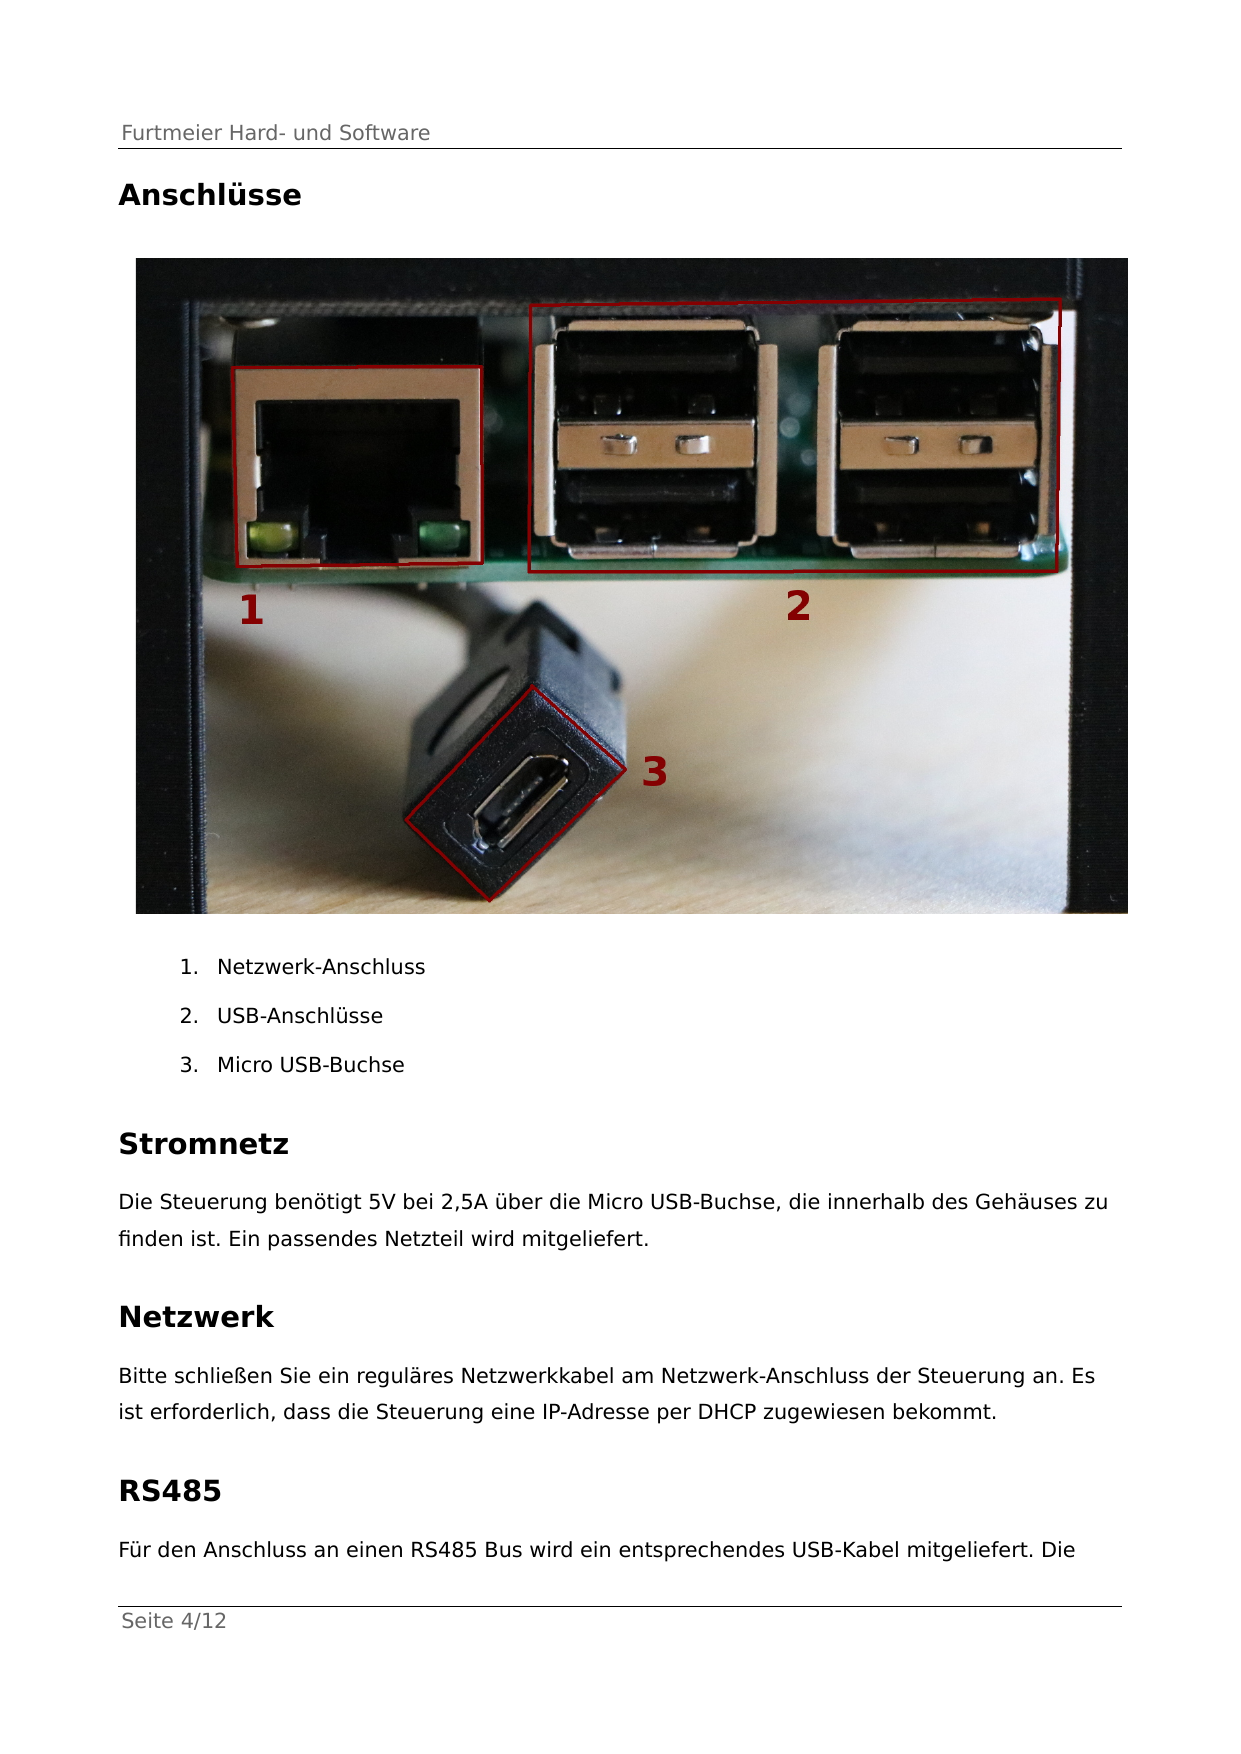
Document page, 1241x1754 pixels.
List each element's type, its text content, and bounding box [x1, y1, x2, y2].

subtitle Anschlüsse [118, 178, 1122, 212]
list Netzwerk-Anschluss [179, 955, 1122, 980]
subtitle Netzwerk [118, 1301, 1122, 1334]
text Bitte schließen Sie ein reguläres Netzwerkkabel am Netzwerk-Anschluss der Steuerung an. Es ist erforderlich, dass die Steuerung eine IP-Adresse per DHCP zugewiesen bekommt. [118, 1364, 1122, 1425]
text Die Steuerung benötigt 5V bei 2,5A über die Micro USB-Buchse, die innerhalb des Gehäuses zu finden ist. Ein passendes Netzteil wird mitgeliefert. [118, 1190, 1122, 1251]
list Micro USB-Buchse [179, 1053, 1122, 1077]
subtitle RS485 [118, 1474, 1122, 1508]
picture [135, 258, 1128, 914]
subtitle Stromnetz [118, 1127, 1122, 1161]
text Für den Anschluss an einen RS485 Bus wird ein entsprechendes USB-Kabel mitgeliefert. Die [118, 1538, 1122, 1562]
list USB-Anschlüsse [179, 1004, 1122, 1028]
